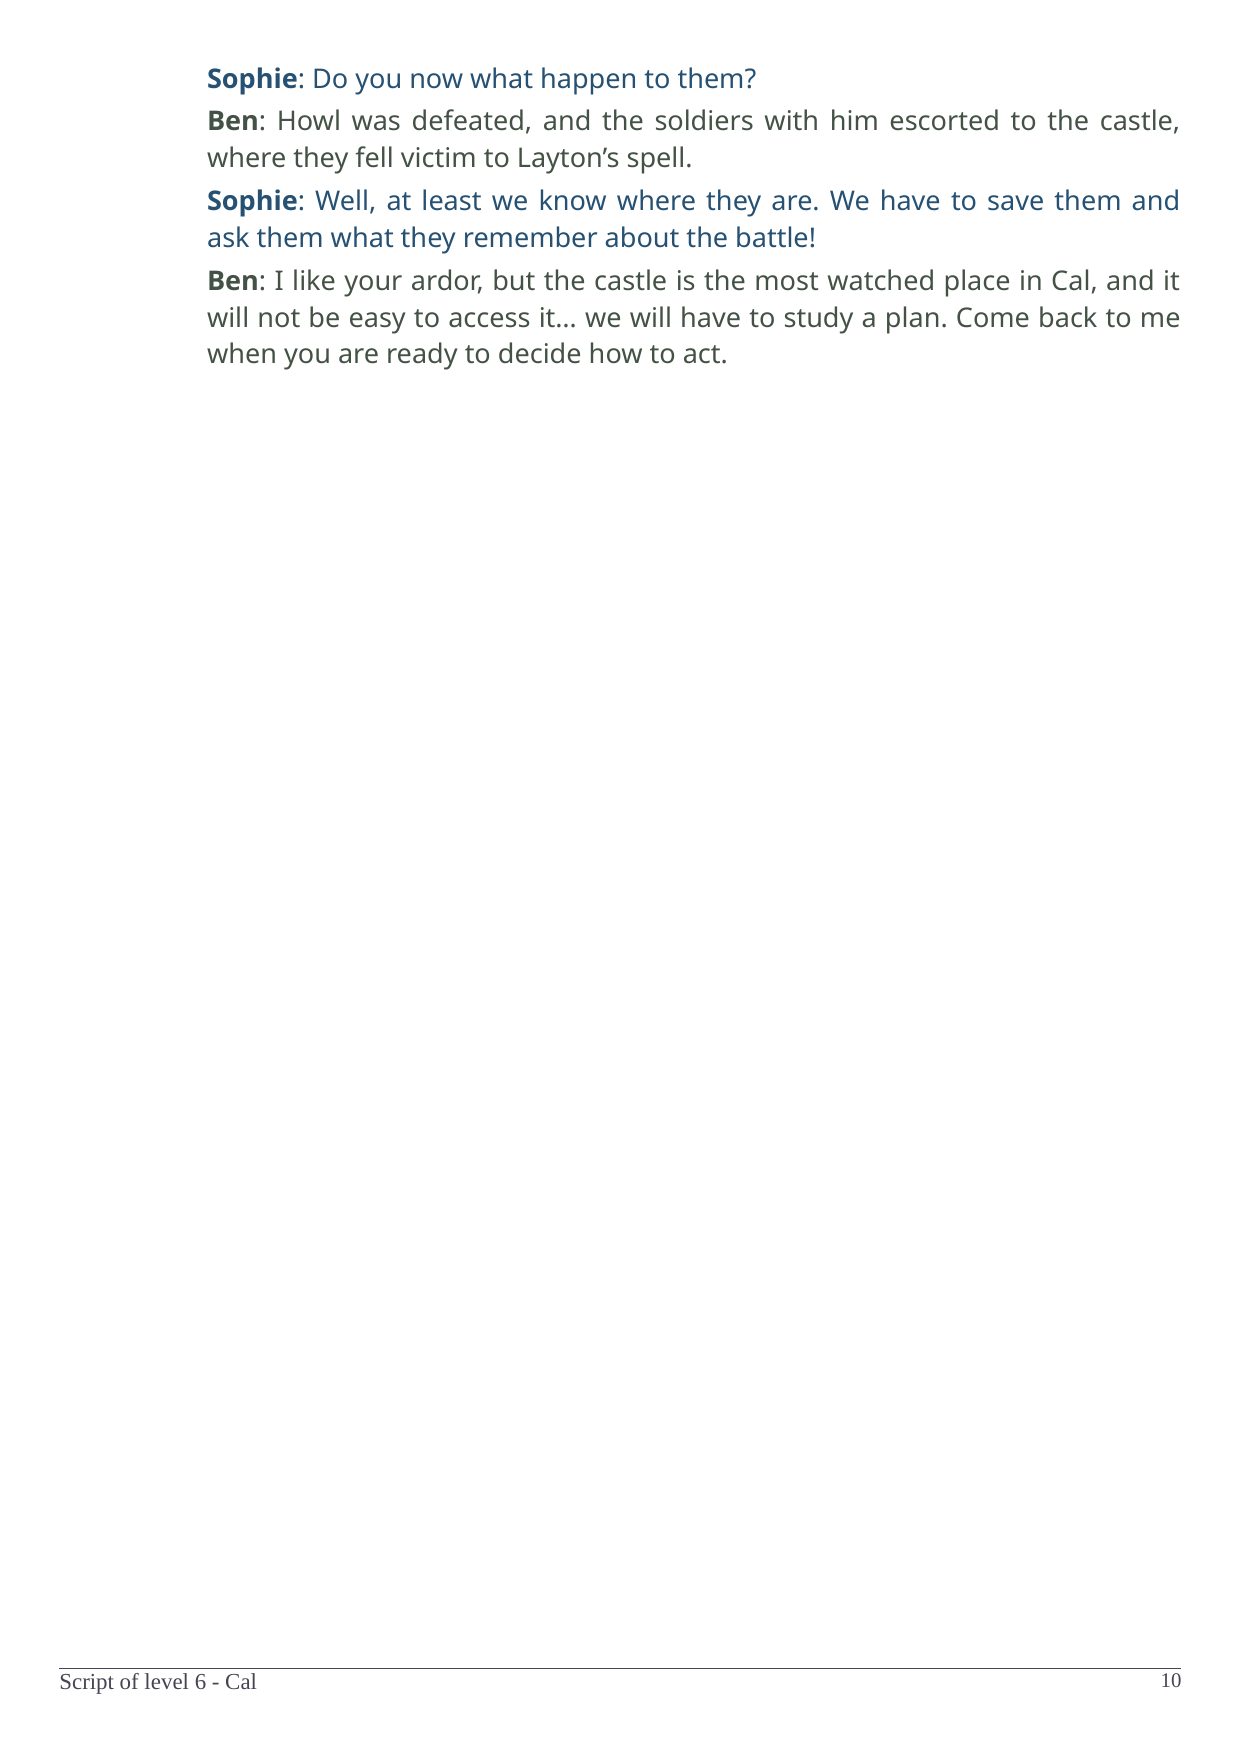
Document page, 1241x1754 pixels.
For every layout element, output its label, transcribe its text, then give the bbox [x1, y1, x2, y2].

text Sophie: Well, at least we know where they are. We have to save them and ask them what they remember about the battle! [207, 182, 1181, 255]
text Ben: I like your ardor, but the castle is the most watched place in Cal, and it will not be easy to access it… we will have to study a plan. Come back to me when you are ready to decide how to act. [207, 261, 1181, 372]
text Ben: Howl was defeated, and the soldiers with him escorted to the castle, where they fell victim to Layton’s spell. [207, 102, 1181, 176]
text Sophie: Do you now what happen to them? [207, 59, 1181, 96]
